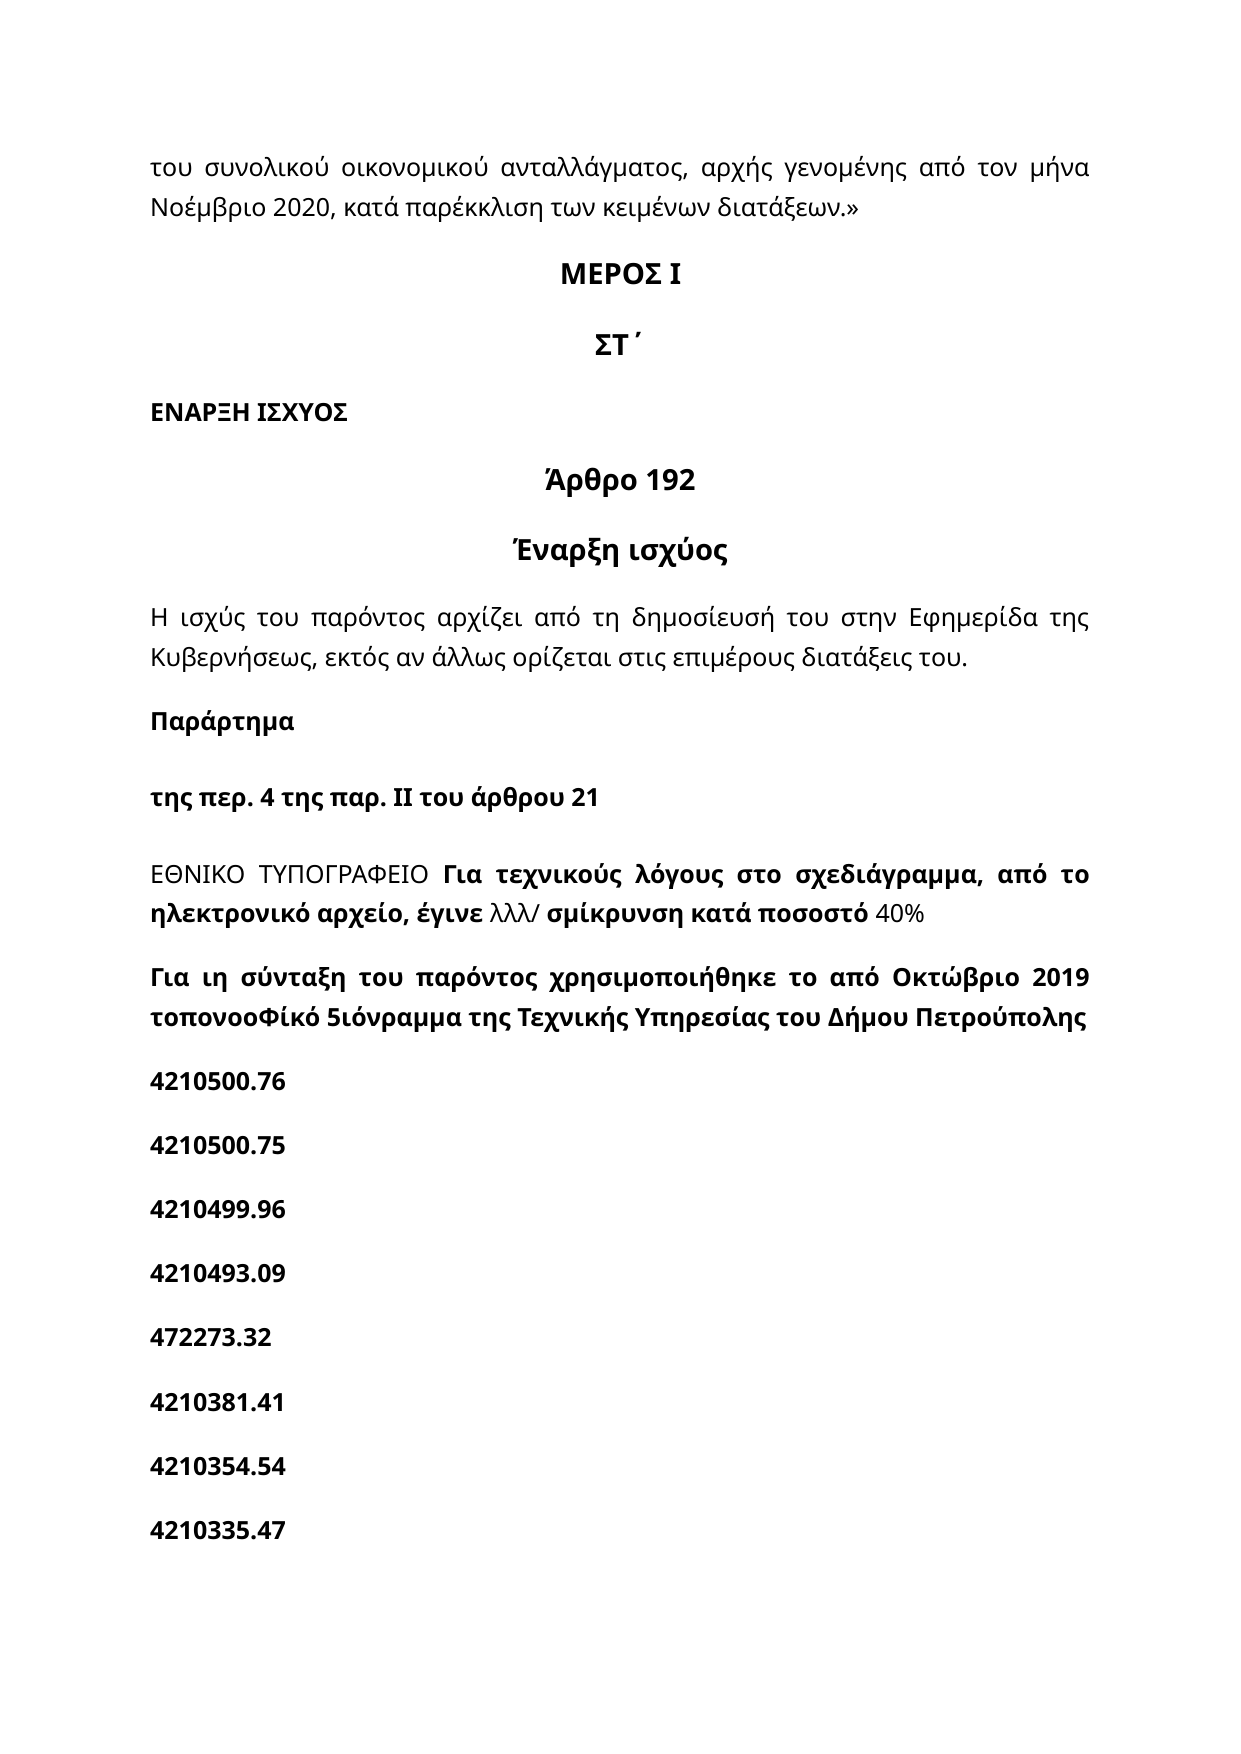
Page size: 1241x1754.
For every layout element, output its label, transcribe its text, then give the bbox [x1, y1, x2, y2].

text 4210500.76 [150, 1063, 1090, 1097]
text ΕΘΝΙΚΟ ΤΥΠΟΓΡΑΦΕΙΟ Για τεχνικούς λόγους στο σχεδιάγραμμα, από το ηλεκτρονικό αρχείο, έγινε λλλ/ σμίκρυνση κατά ποσοστό 40% [150, 857, 1090, 930]
subtitle ΣΤ΄ [150, 324, 1090, 364]
subtitle Άρθρο 192 [150, 459, 1090, 498]
subtitle Έναρξη ισχύος [150, 529, 1090, 569]
title Παράρτημα [150, 703, 1090, 737]
text 4210500.75 [150, 1127, 1090, 1162]
text Για ιη σύνταξη του παρόντος χρησιμοποιήθηκε το από Οκτώβριο 2019 τοπονοοΦίκό 5ιόνραμμα της Τεχνικής Υπηρεσίας του Δήμου Πετρούπολης [150, 960, 1090, 1033]
text 4210381.41 [150, 1384, 1090, 1418]
text ΕΝΑΡΞΗ ΙΣΧΥΟΣ [150, 394, 1090, 429]
text 4210354.54 [150, 1448, 1090, 1482]
text 4210493.09 [150, 1256, 1090, 1290]
title της περ. 4 της παρ. ΙΙ του άρθρου 21 [150, 780, 1090, 814]
text 4210335.47 [150, 1512, 1090, 1547]
text 472273.32 [150, 1320, 1090, 1354]
subtitle ΜΕΡΟΣ Ι [150, 253, 1090, 293]
text του συνολικού οικονομικού ανταλλάγματος, αρχής γενομένης από τον μήνα Νοέμβριο 2020, κατά παρέκκλιση των κειμένων διατάξεων.» [150, 150, 1090, 223]
text 4210499.96 [150, 1192, 1090, 1226]
text Η ισχύς του παρόντος αρχίζει από τη δημοσίευσή του στην Εφημερίδα της Κυβερνήσεως, εκτός αν άλλως ορίζεται στις επιμέρους διατάξεις του. [150, 600, 1090, 673]
